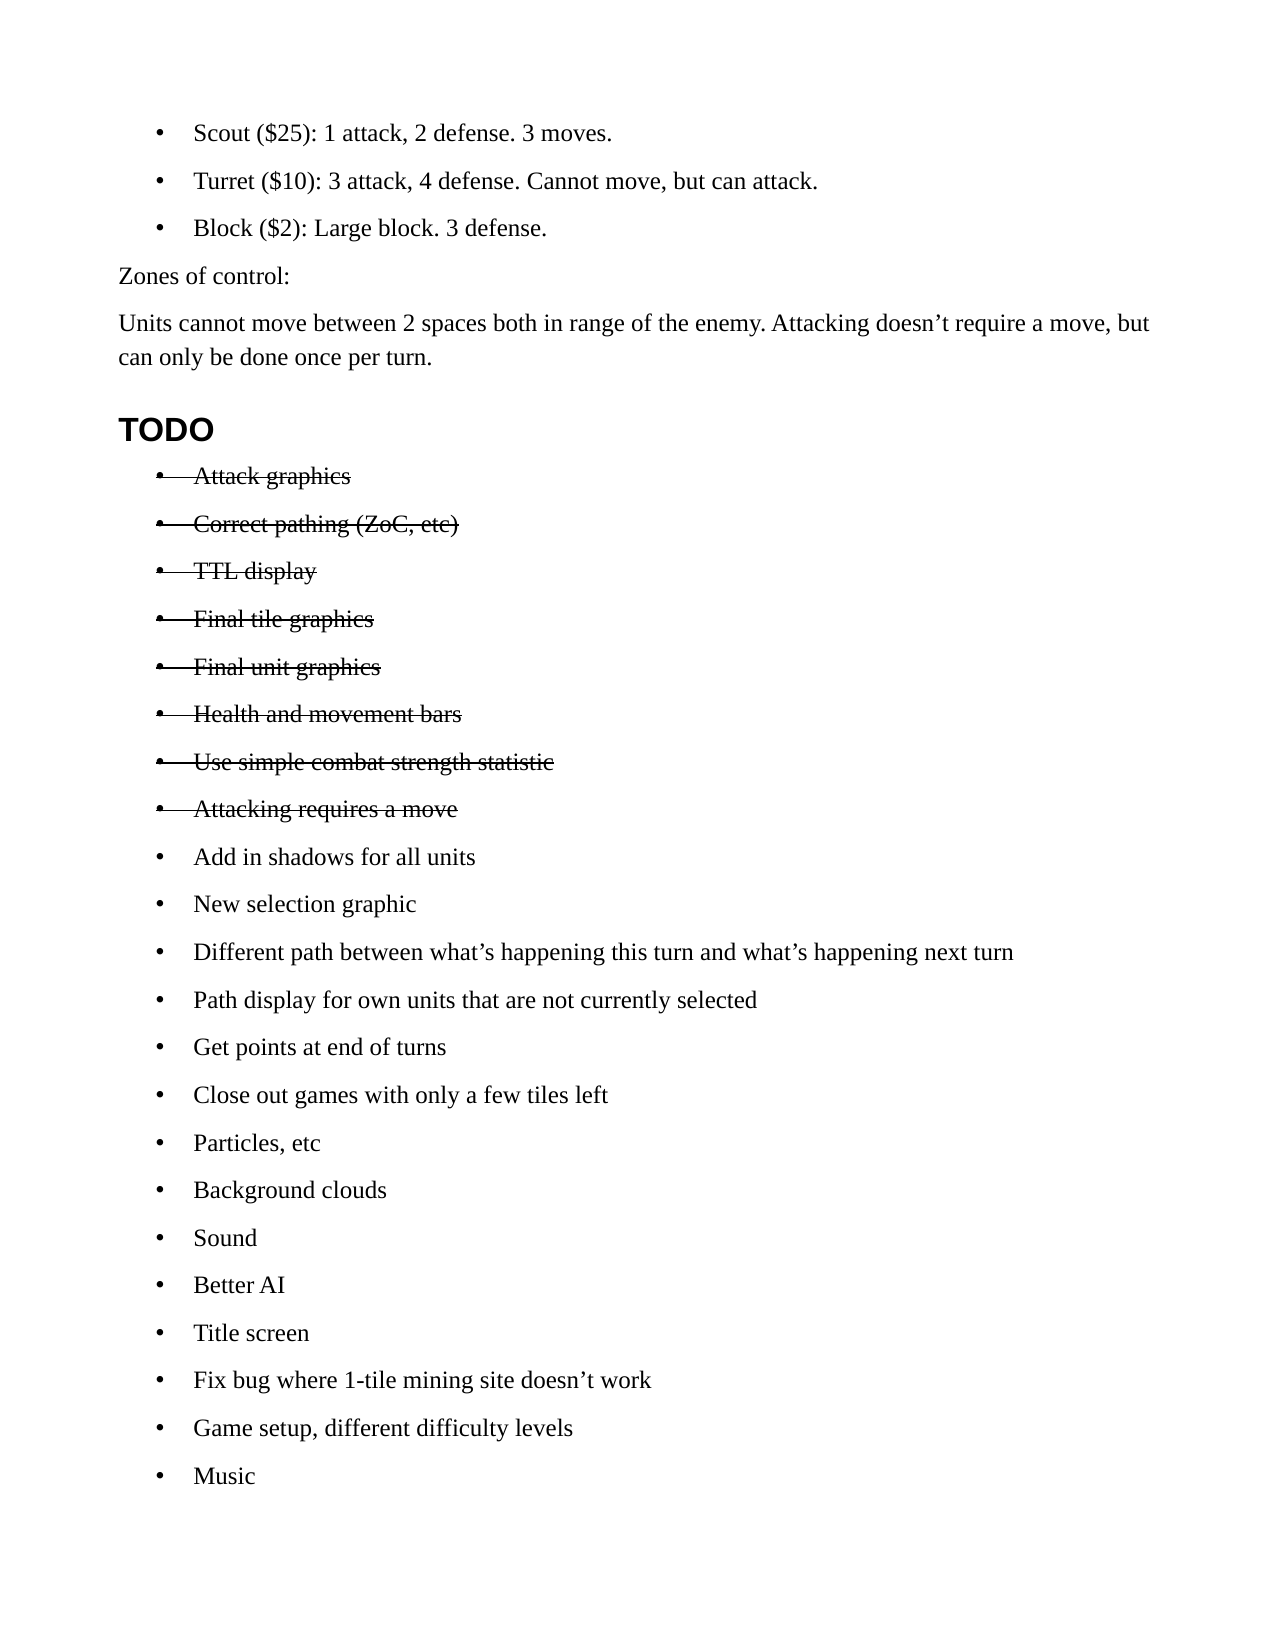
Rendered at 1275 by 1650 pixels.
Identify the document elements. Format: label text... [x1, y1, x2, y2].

list Block ($2): Large block. 3 defense. [156, 213, 1157, 242]
list Close out games with only a few tiles left [156, 1080, 1157, 1109]
list Use simple combat strength statistic [156, 747, 1157, 776]
list Particles, etc [156, 1128, 1157, 1156]
list Fix bug where 1-tile mining site doesn’t work [156, 1366, 1157, 1394]
text Zones of control: [118, 261, 1157, 290]
list Music [156, 1461, 1157, 1489]
list Correct pathing (ZoC, etc) [156, 509, 1157, 537]
list Background clouds [156, 1175, 1157, 1204]
list Add in shadows for all units [156, 842, 1157, 871]
list Different path between what’s happening this turn and what’s happening next turn [156, 937, 1157, 966]
list Better AI [156, 1270, 1157, 1299]
list New selection graphic [156, 889, 1157, 918]
list Get points at end of turns [156, 1032, 1157, 1061]
list Health and movement bars [156, 699, 1157, 728]
list Path display for own units that are not currently selected [156, 985, 1157, 1013]
list Final unit graphics [156, 652, 1157, 680]
list TTL display [156, 556, 1157, 585]
list Turret ($10): 3 attack, 4 defense. Cannot move, but can attack. [156, 166, 1157, 194]
text Units cannot move between 2 spaces both in range of the enemy. Attacking doesn’t require a move, but can only be done once per turn. [118, 308, 1157, 370]
list Title screen [156, 1318, 1157, 1347]
list Scout ($25): 1 attack, 2 defense. 3 moves. [156, 118, 1157, 147]
list Final tile graphics [156, 604, 1157, 633]
list Attack graphics [156, 461, 1157, 490]
list Game setup, different difficulty levels [156, 1413, 1157, 1442]
subtitle TODO [118, 410, 1157, 449]
list Attacking requires a move [156, 794, 1157, 823]
list Sound [156, 1223, 1157, 1252]
